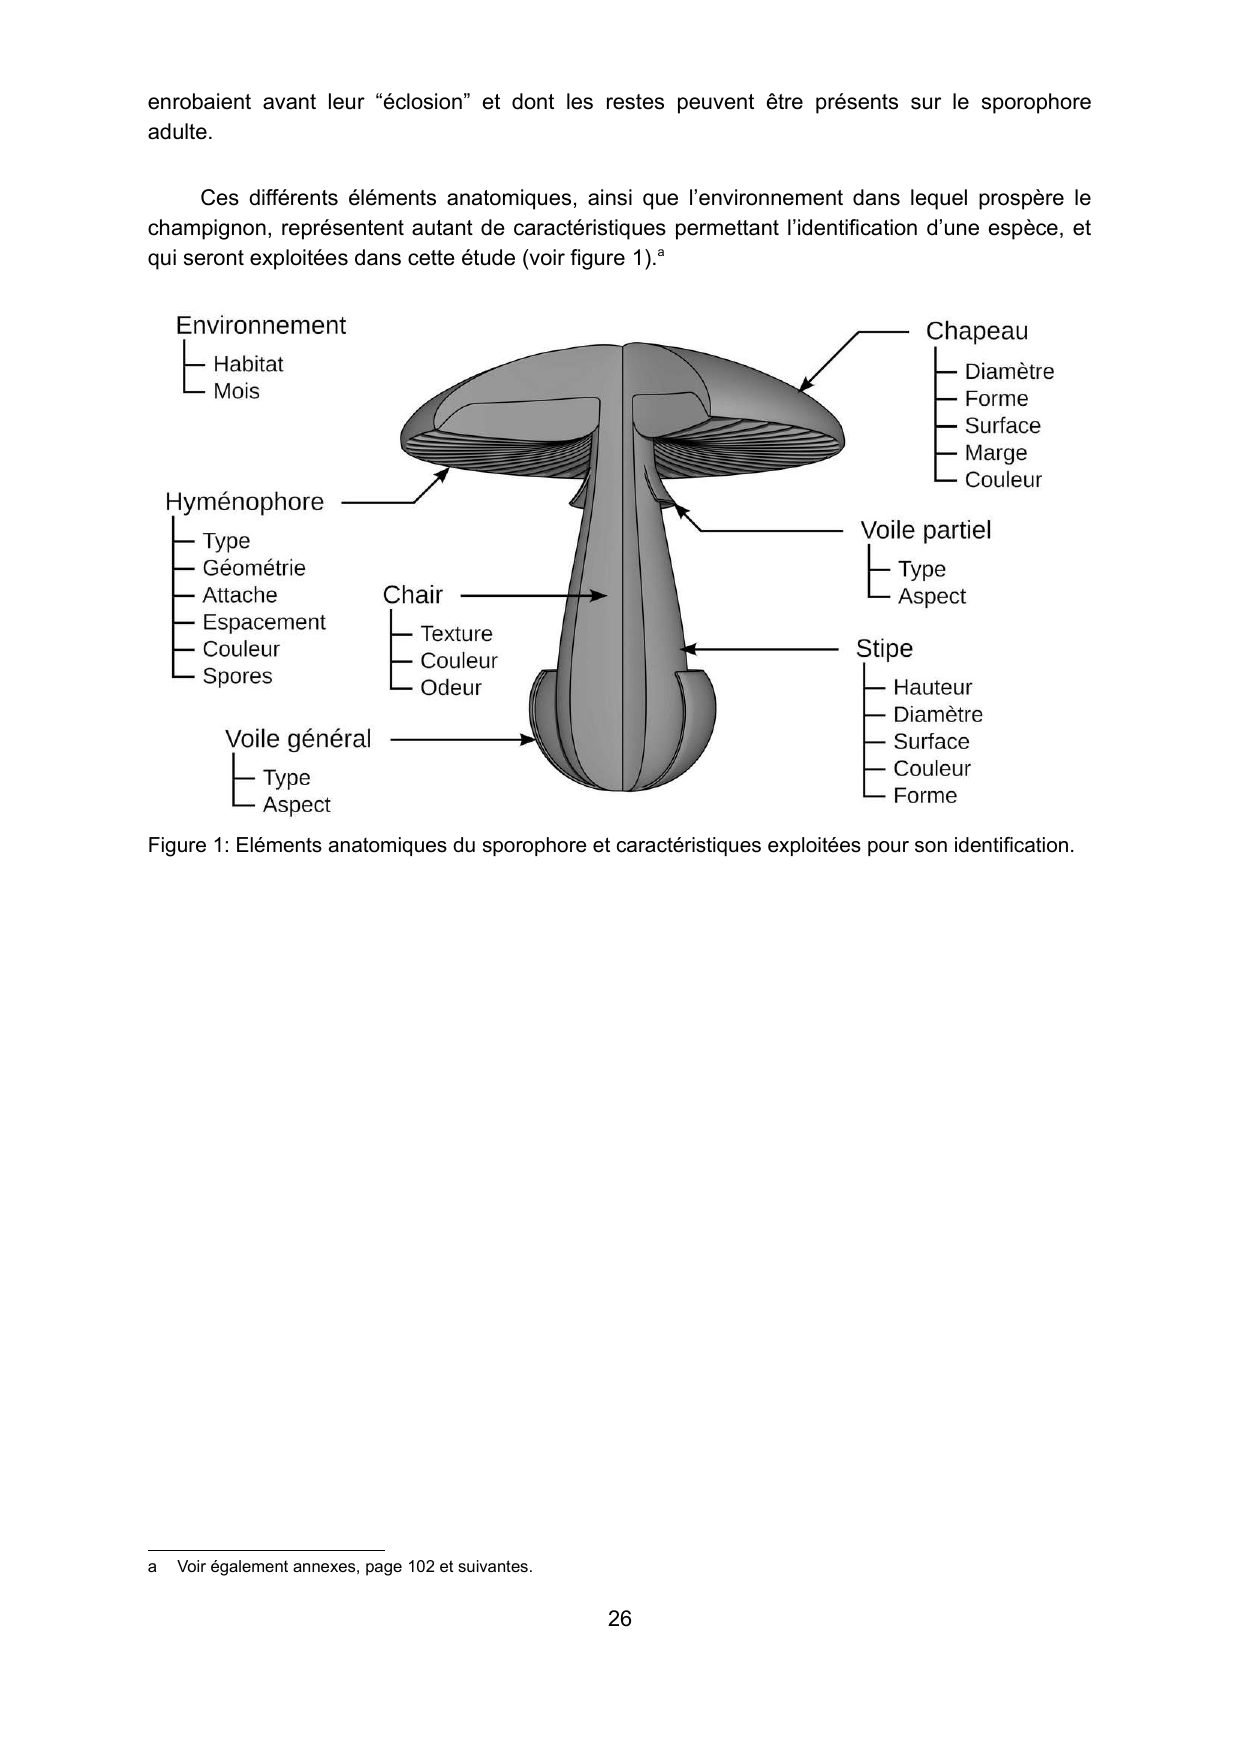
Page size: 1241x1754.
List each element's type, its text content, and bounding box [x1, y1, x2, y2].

text Ces différents éléments anatomiques, ainsi que l’environnement dans lequel prospère le champignon, représentent autant de caractéristiques permettant l’identification d’une espèce, et qui seront exploitées dans cette étude (voir figure 1). [148, 184, 1093, 270]
text enrobaient avant leur “éclosion” et dont les restes peuvent être présents sur le sporophore adulte. [148, 88, 1093, 144]
text Voir également annexes, page 97 et suivantes. [148, 1556, 1093, 1576]
picture [147, 293, 1093, 833]
text Figure 1: Eléments anatomiques du sporophore et caractéristiques exploitées pour son identification. [148, 833, 1093, 857]
